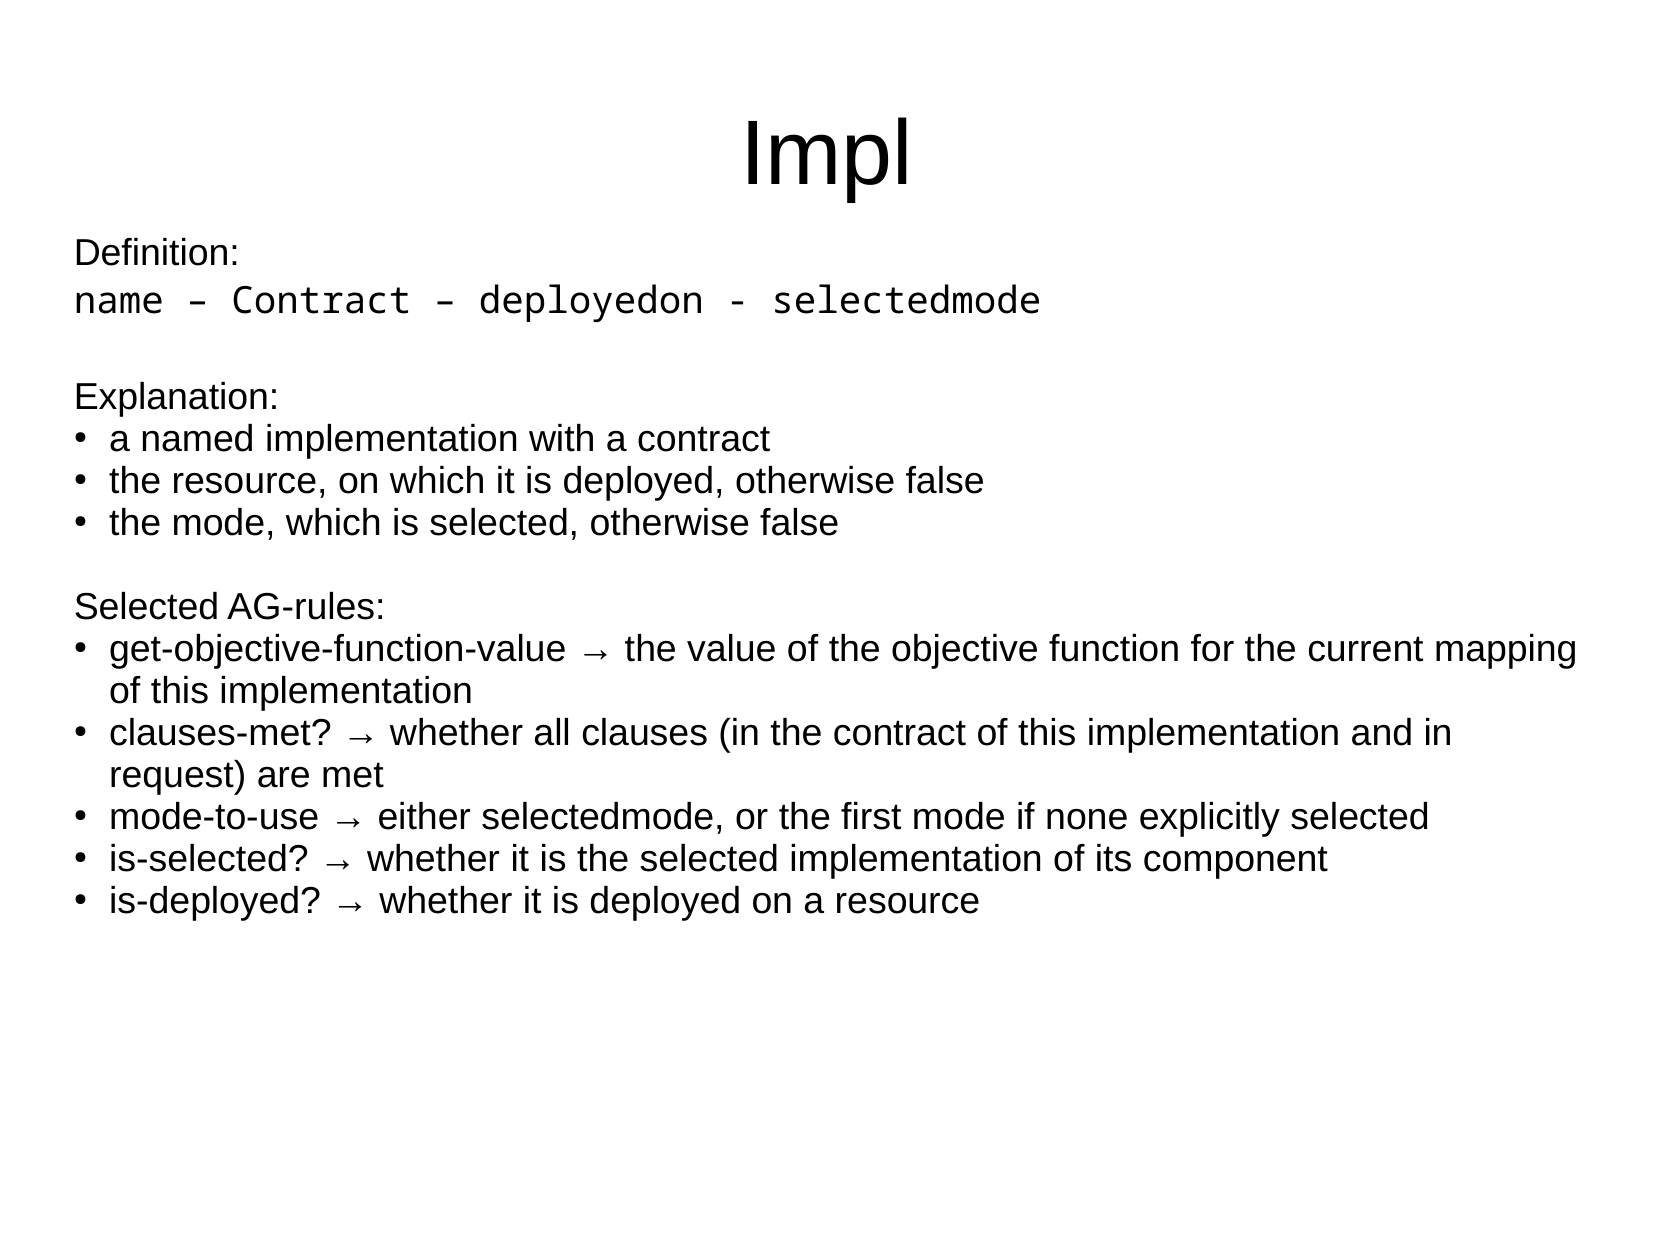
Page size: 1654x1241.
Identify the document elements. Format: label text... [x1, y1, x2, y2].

text_box Definition: name – Contract – deployedon - selectedmode Explanation: a named implementation with a contract the resource, on which it is deployed, otherwise false the mode, which is selected, otherwise false Selected AG-rules: get-objective-function-value → the value of the objective function for the current mapping of this implementation clauses-met? → whether all clauses (in the contract of this implementation and in request) are met mode-to-use → either selectedmode, or the first mode if none explicitly selected is-selected? → whether it is the selected implementation of its component is-deployed? → whether it is deployed on a resource [59, 224, 1595, 916]
title Impl [82, 49, 1571, 224]
